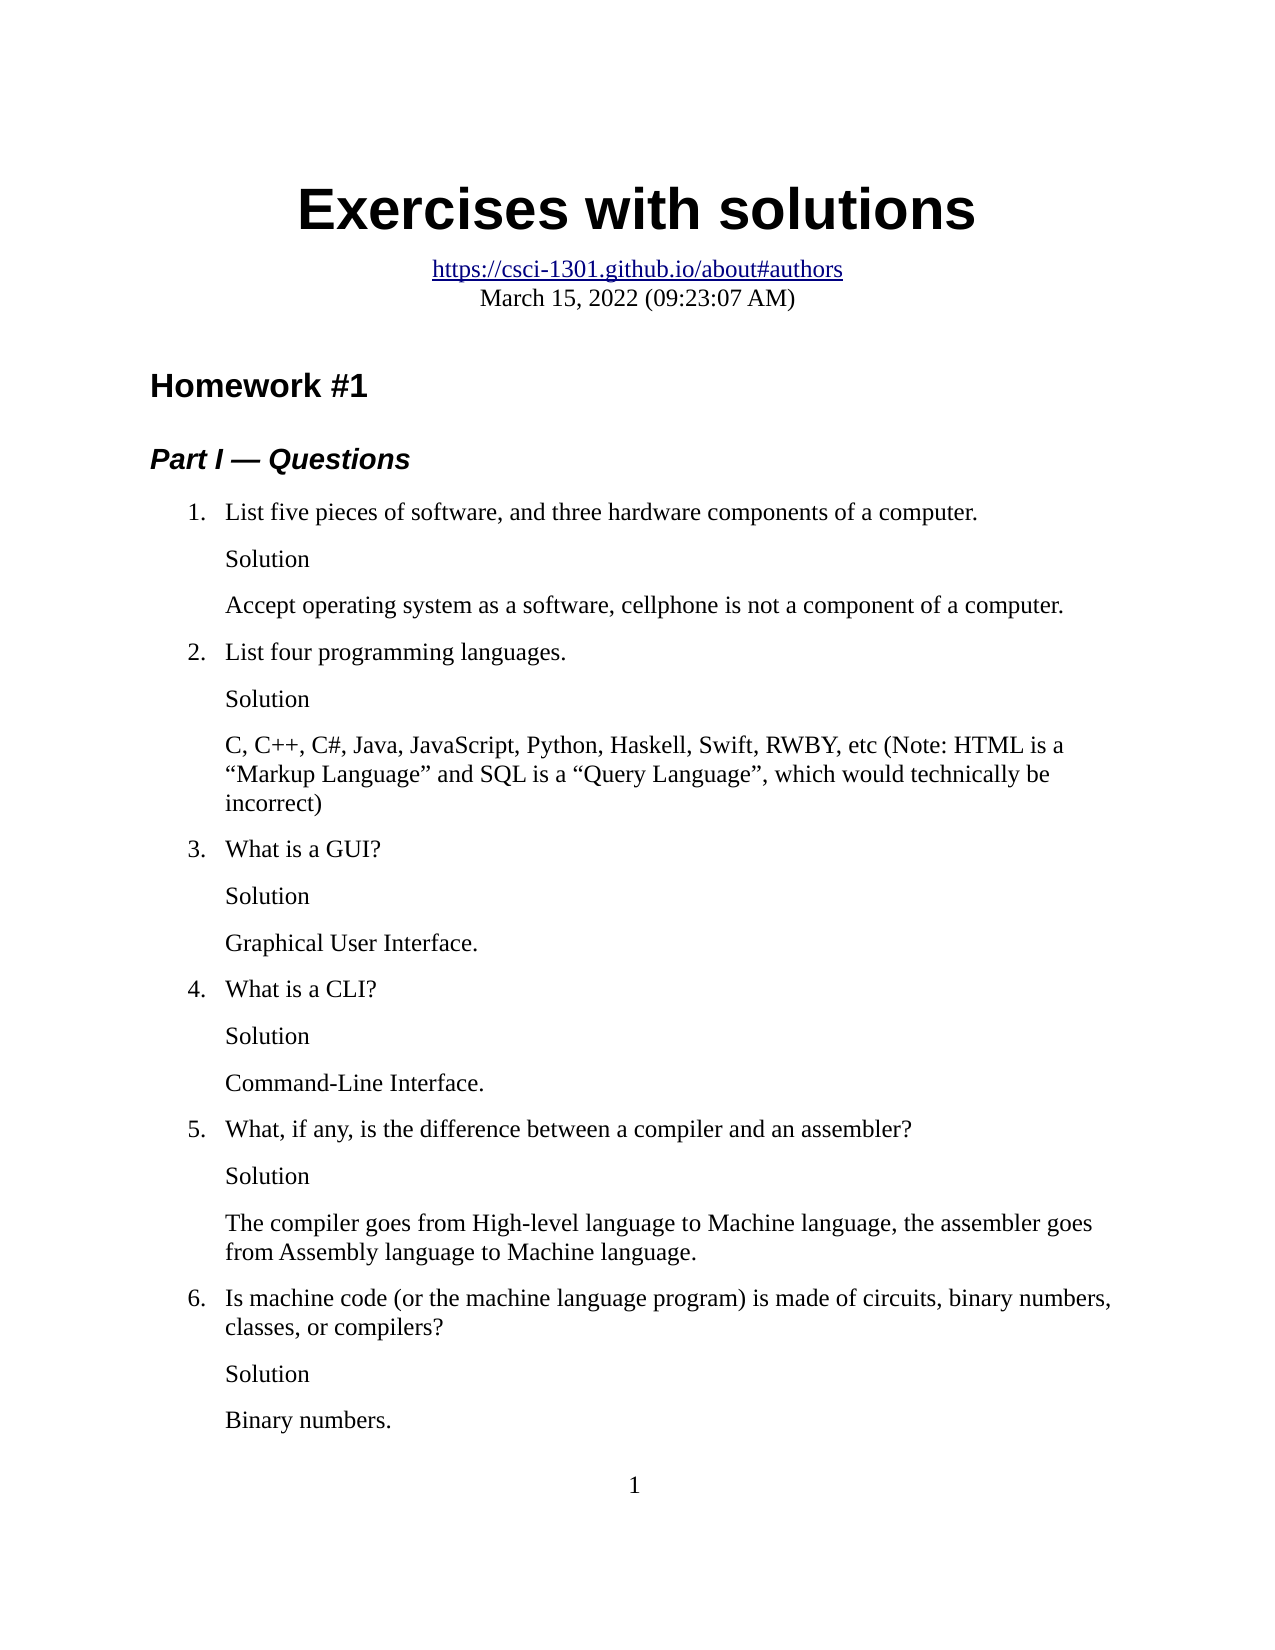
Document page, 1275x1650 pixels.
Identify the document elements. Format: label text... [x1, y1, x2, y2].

subtitle Part I — Questions [150, 442, 1125, 476]
list What, if any, is the difference between a compiler and an assembler? [187, 1114, 1125, 1143]
text March 15, 2022 (09:23:07 AM) [150, 283, 1125, 312]
list Graphical User Interface. [187, 928, 1125, 957]
list Binary numbers. [187, 1405, 1125, 1434]
list What is a CLI? [187, 974, 1125, 1003]
list Solution [187, 1161, 1125, 1190]
list Solution [187, 544, 1125, 572]
list List four programming languages. [187, 637, 1125, 666]
list List five pieces of software, and three hardware components of a computer. [187, 497, 1125, 526]
text https://csci-1301.github.io/about#authors [150, 254, 1125, 283]
list Command-Line Interface. [187, 1068, 1125, 1097]
subtitle Homework #1 [150, 366, 1125, 404]
title Exercises with solutions [150, 175, 1125, 242]
list The compiler goes from High-level language to Machine language, the assembler goes from Assembly language to Machine language. [187, 1208, 1125, 1265]
list C, C++, C#, Java, JavaScript, Python, Haskell, Swift, RWBY, etc (Note: HTML is a “Markup Language” and SQL is a “Query Language”, which would technically be incorrect) [187, 730, 1125, 817]
list What is a GUI? [187, 834, 1125, 863]
list Solution [187, 1359, 1125, 1387]
list Solution [187, 881, 1125, 910]
list Solution [187, 684, 1125, 712]
list Solution [187, 1021, 1125, 1050]
list Accept operating system as a software, cellphone is not a component of a computer. [187, 590, 1125, 619]
list Is machine code (or the machine language program) is made of circuits, binary numbers, classes, or compilers? [187, 1283, 1125, 1341]
